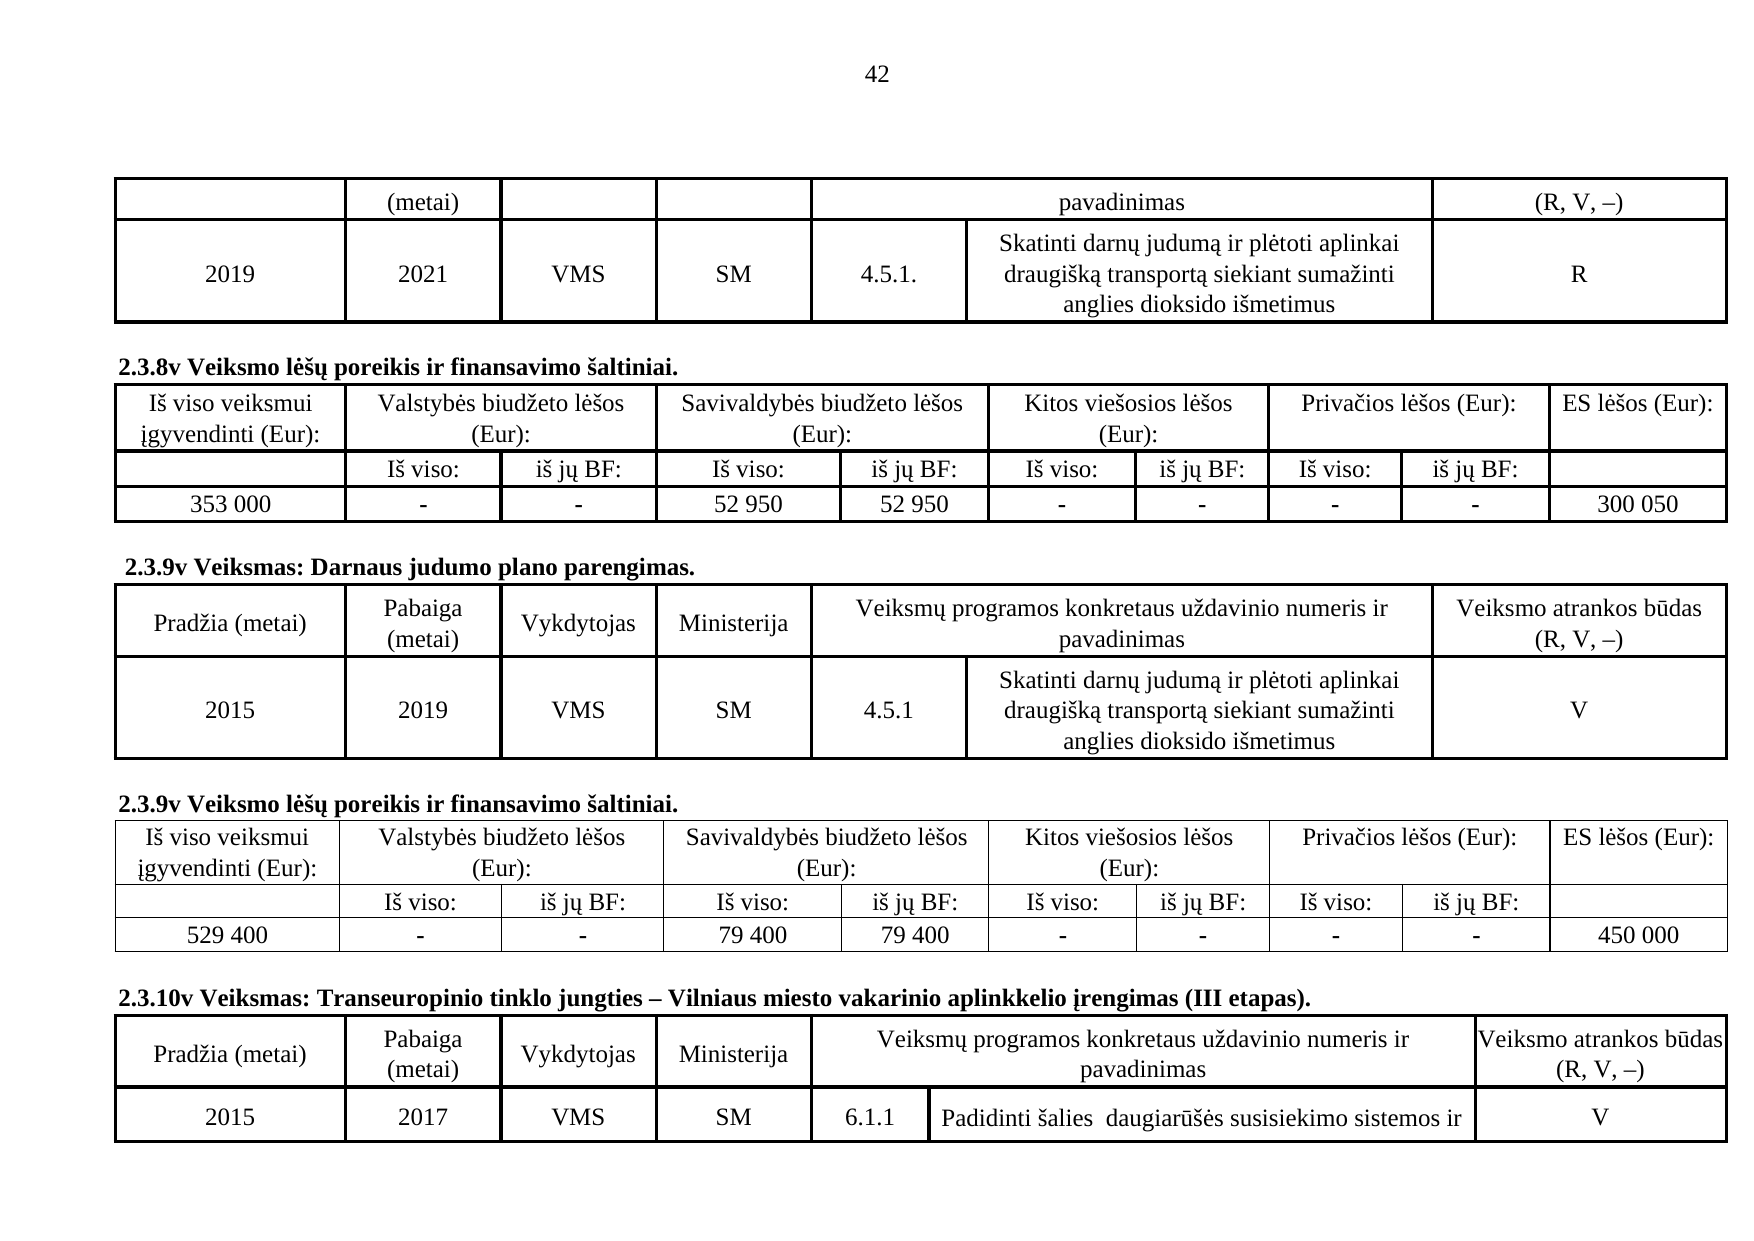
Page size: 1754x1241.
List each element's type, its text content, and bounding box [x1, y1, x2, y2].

table_cell Iš viso: [340, 885, 501, 917]
table_cell Skatinti darnų judumą ir plėtoti aplinkai draugišką transportą siekiant sumažinti anglies dioksido išmetimus [968, 658, 1431, 757]
table_cell 79 400 [842, 918, 988, 951]
table_cell iš jų BF: [503, 453, 655, 485]
table_header Veiksmų programos konkretaus uždavinio numeris ir pavadinimas [813, 586, 1431, 655]
table_cell VMS [503, 1089, 655, 1139]
table_cell 300 050 [1551, 488, 1725, 520]
table_header (R, V, –) [1434, 180, 1725, 218]
table_cell [117, 453, 344, 485]
table_header [658, 180, 810, 218]
table_cell Iš viso: [1270, 453, 1400, 485]
table_cell Iš viso: [989, 885, 1136, 917]
table_header Valstybės biudžeto lėšos (Eur): [347, 386, 655, 449]
table_header Pradžia (metai) [117, 1017, 344, 1085]
text 2.3.10v Veiksmas: Transeuropinio tinklo jungties – Vilniaus miesto vakarinio aplinkkelio įrengimas (III etapas). [118, 983, 1636, 1011]
table_cell Iš viso: [1270, 885, 1402, 917]
table_cell 2017 [347, 1089, 499, 1139]
table_cell - [990, 488, 1134, 520]
table_cell - [989, 918, 1136, 951]
table_cell 2015 [117, 658, 344, 757]
table_header Vykdytojas [503, 586, 655, 655]
table_cell [1551, 885, 1727, 917]
table_cell 52 950 [658, 488, 839, 520]
table_header Savivaldybės biudžeto lėšos (Eur): [658, 386, 987, 449]
table_cell SM [658, 658, 810, 757]
table_header Privačios lėšos (Eur): [1270, 821, 1549, 884]
table_header Privačios lėšos (Eur): [1270, 386, 1548, 449]
table_header ES lėšos (Eur): [1551, 821, 1727, 884]
table_cell 529 400 [116, 918, 339, 951]
table_cell 2019 [117, 221, 344, 320]
table_cell Iš viso: [990, 453, 1134, 485]
table_cell iš jų BF: [1403, 885, 1549, 917]
table_header Kitos viešosios lėšos (Eur): [989, 821, 1269, 884]
table_cell 4.5.1. [813, 221, 965, 320]
table_header Kitos viešosios lėšos (Eur): [990, 386, 1267, 449]
table_cell iš jų BF: [502, 885, 663, 917]
table_header Pradžia (metai) [117, 586, 344, 655]
table_cell iš jų BF: [1403, 453, 1548, 485]
table_cell - [1403, 918, 1549, 951]
table_cell Skatinti darnų judumą ir plėtoti aplinkai draugišką transportą siekiant sumažinti anglies dioksido išmetimus [968, 221, 1431, 320]
table_cell [116, 885, 339, 917]
table_header Iš viso veiksmui įgyvendinti (Eur): [116, 821, 339, 884]
table_cell iš jų BF: [1137, 453, 1267, 485]
table_cell VMS [503, 658, 655, 757]
table_cell 450 000 [1551, 918, 1727, 951]
table_header Iš viso veiksmui įgyvendinti (Eur): [117, 386, 344, 449]
table_cell - [502, 918, 663, 951]
table_cell Iš viso: [347, 453, 499, 485]
table_cell VMS [503, 221, 655, 320]
table_cell - [1270, 918, 1402, 951]
table_header Ministerija [658, 1017, 810, 1085]
table_cell - [1403, 488, 1548, 520]
table_cell [1551, 453, 1725, 485]
table_header Pabaiga (metai) [347, 1017, 499, 1085]
text 2.3.9v Veiksmo lėšų poreikis ir finansavimo šaltiniai. [118, 789, 1636, 818]
table_header [503, 180, 655, 218]
table_cell - [1137, 918, 1269, 951]
table_cell iš jų BF: [1137, 885, 1269, 917]
table_cell iš jų BF: [842, 885, 988, 917]
table_cell SM [658, 221, 810, 320]
table_cell 79 400 [664, 918, 841, 951]
table_cell Padidinti šalies daugiarūšės susisiekimo sistemos ir [931, 1089, 1474, 1139]
table_cell - [1270, 488, 1400, 520]
table_header Vykdytojas [503, 1017, 655, 1085]
table_header Savivaldybės biudžeto lėšos (Eur): [664, 821, 988, 884]
text 2.3.9v Veiksmas: Darnaus judumo plano parengimas. [118, 552, 1636, 581]
table_header Veiksmų programos konkretaus uždavinio numeris ir pavadinimas [813, 1017, 1474, 1085]
table_header Pabaiga (metai) [347, 586, 499, 655]
table_header Ministerija [658, 586, 810, 655]
table_header ES lėšos (Eur): [1551, 386, 1725, 449]
table_cell Iš viso: [664, 885, 841, 917]
table_cell 4.5.1 [813, 658, 965, 757]
table_header Veiksmo atrankos būdas (R, V, –) [1434, 586, 1725, 655]
table_cell 2015 [117, 1089, 344, 1139]
table_cell SM [658, 1089, 810, 1139]
table_cell - [340, 918, 501, 951]
text 2.3.8v Veiksmo lėšų poreikis ir finansavimo šaltiniai. [118, 352, 1636, 381]
table_header [117, 180, 344, 218]
table_header (metai) [347, 180, 499, 218]
table_header Veiksmo atrankos būdas (R, V, –) [1477, 1017, 1725, 1085]
table_cell - [347, 488, 499, 520]
table_cell 52 950 [842, 488, 987, 520]
table_cell V [1477, 1089, 1725, 1139]
table_cell 6.1.1 [813, 1089, 927, 1139]
table_cell Iš viso: [658, 453, 839, 485]
table_cell - [503, 488, 655, 520]
table_cell - [1137, 488, 1267, 520]
table_header pavadinimas [813, 180, 1431, 218]
table_cell iš jų BF: [842, 453, 987, 485]
table_cell 2019 [347, 658, 499, 757]
table_header Valstybės biudžeto lėšos (Eur): [340, 821, 663, 884]
table_cell R [1434, 221, 1725, 320]
table_cell 2021 [347, 221, 499, 320]
table_cell V [1434, 658, 1725, 757]
table_cell 353 000 [117, 488, 344, 520]
